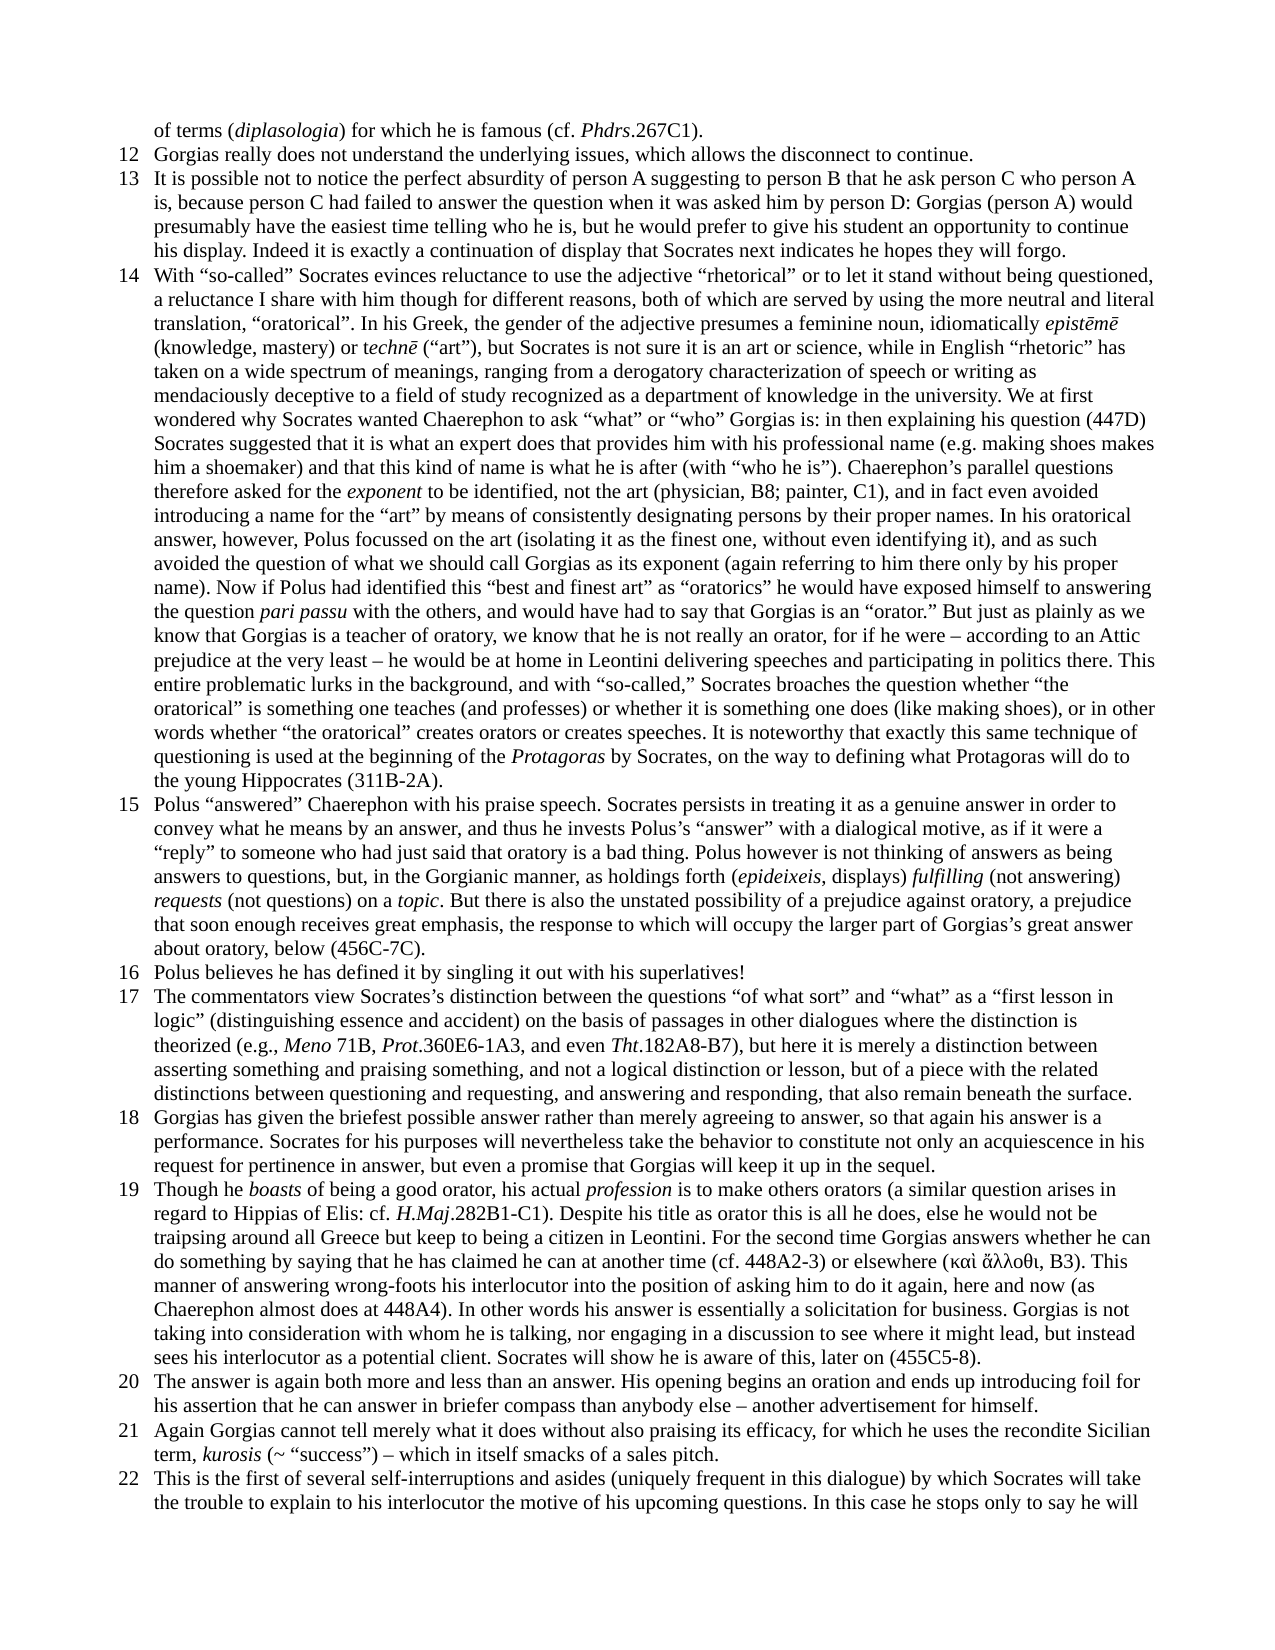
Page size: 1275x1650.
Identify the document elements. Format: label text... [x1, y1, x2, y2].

text of terms (diplasologia) for which he is famous (cf. Phdrs.267C1). [118, 118, 1157, 142]
text Polus “answered” Chaerephon with his praise speech. Socrates persists in treating it as a genuine answer in order to convey what he means by an answer, and thus he invests Polus’s “answer” with a dialogical motive, as if it were a “reply” to someone who had just said that oratory is a bad thing. Polus however is not thinking of answers as being answers to questions, but, in the Gorgianic manner, as holdings forth (epideixeis, displays) fulfilling (not answering) requests (not questions) on a topic. But there is also the unstated possibility of a prejudice against oratory, a prejudice that soon enough receives great emphasis, the response to which will occupy the larger part of Gorgias’s great answer about oratory, below (456C-7C). [118, 792, 1157, 960]
text Gorgias really does not understand the underlying issues, which allows the disconnect to continue. [118, 142, 1157, 166]
text It is possible not to notice the perfect absurdity of person A suggesting to person B that he ask person C who person A is, because person C had failed to answer the question when it was asked him by person D: Gorgias (person A) would presumably have the easiest time telling who he is, but he would prefer to give his student an opportunity to continue his display. Indeed it is exactly a continuation of display that Socrates next indicates he hopes they will forgo. [118, 166, 1157, 262]
text The answer is again both more and less than an answer. His opening begins an oration and ends up introducing foil for his assertion that he can answer in briefer compass than anybody else – another advertisement for himself. [118, 1369, 1157, 1417]
text Though he boasts of being a good orator, his actual profession is to make others orators (a similar question arises in regard to Hippias of Elis: cf. H.Maj.282B1-C1). Despite his title as orator this is all he does, else he would not be traipsing around all Greece but keep to being a citizen in Leontini. For the second time Gorgias answers whether he can do something by saying that he has claimed he can at another time (cf. 448A2-3) or elsewhere (καὶ ἄλλοθι, B3). This manner of answering wrong-foots his interlocutor into the position of asking him to do it again, here and now (as Chaerephon almost does at 448A4). In other words his answer is essentially a solicitation for business. Gorgias is not taking into consideration with whom he is talking, nor engaging in a discussion to see where it might lead, but instead sees his interlocutor as a potential client. Socrates will show he is aware of this, later on (455C5-8). [118, 1177, 1157, 1369]
text Again Gorgias cannot tell merely what it does without also praising its efficacy, for which he uses the recondite Sicilian term, kurosis (~ “success”) – which in itself smacks of a sales pitch. [118, 1417, 1157, 1466]
text Polus believes he has defined it by singling it out with his superlatives! [118, 960, 1157, 984]
text Gorgias has given the briefest possible answer rather than merely agreeing to answer, so that again his answer is a performance. Socrates for his purposes will nevertheless take the behavior to constitute not only an acquiescence in his request for pertinence in answer, but even a promise that Gorgias will keep it up in the sequel. [118, 1105, 1157, 1177]
text This is the first of several self-interruptions and asides (uniquely frequent in this dialogue) by which Socrates will take the trouble to explain to his interlocutor the motive of his upcoming questions. In this case he stops only to say he will [118, 1466, 1157, 1514]
text With “so-called” Socrates evinces reluctance to use the adjective “rhetorical” or to let it stand without being questioned, a reluctance I share with him though for different reasons, both of which are served by using the more neutral and literal translation, “oratorical”. In his Greek, the gender of the adjective presumes a feminine noun, idiomatically epistēmē (knowledge, mastery) or technē (“art”), but Socrates is not sure it is an art or science, while in English “rhetoric” has taken on a wide spectrum of meanings, ranging from a derogatory characterization of speech or writing as mendaciously deceptive to a field of study recognized as a department of knowledge in the university. We at first wondered why Socrates wanted Chaerephon to ask “what” or “who” Gorgias is: in then explaining his question (447D) Socrates suggested that it is what an expert does that provides him with his professional name (e.g. making shoes makes him a shoemaker) and that this kind of name is what he is after (with “who he is”). Chaerephon’s parallel questions therefore asked for the exponent to be identified, not the art (physician, B8; painter, C1), and in fact even avoided introducing a name for the “art” by means of consistently designating persons by their proper names. In his oratorical answer, however, Polus focussed on the art (isolating it as the finest one, without even identifying it), and as such avoided the question of what we should call Gorgias as its exponent (again referring to him there only by his proper name). Now if Polus had identified this “best and finest art” as “oratorics” he would have exposed himself to answering the question pari passu with the others, and would have had to say that Gorgias is an “orator.” But just as plainly as we know that Gorgias is a teacher of oratory, we know that he is not really an orator, for if he were – according to an Attic prejudice at the very least – he would be at home in Leontini delivering speeches and participating in politics there. This entire problematic lurks in the background, and with “so-called,” Socrates broaches the question whether “the oratorical” is something one teaches (and professes) or whether it is something one does (like making shoes), or in other words whether “the oratorical” creates orators or creates speeches. It is noteworthy that exactly this same technique of questioning is used at the beginning of the Protagoras by Socrates, on the way to defining what Protagoras will do to the young Hippocrates (311B-2A). [118, 262, 1157, 792]
text The commentators view Socrates’s distinction between the questions “of what sort” and “what” as a “first lesson in logic” (distinguishing essence and accident) on the basis of passages in other dialogues where the distinction is theorized (e.g., Meno 71B, Prot.360E6-1A3, and even Tht.182A8-B7), but here it is merely a distinction between asserting something and praising something, and not a logical distinction or lesson, but of a piece with the related distinctions between questioning and requesting, and answering and responding, that also remain beneath the surface. [118, 984, 1157, 1105]
